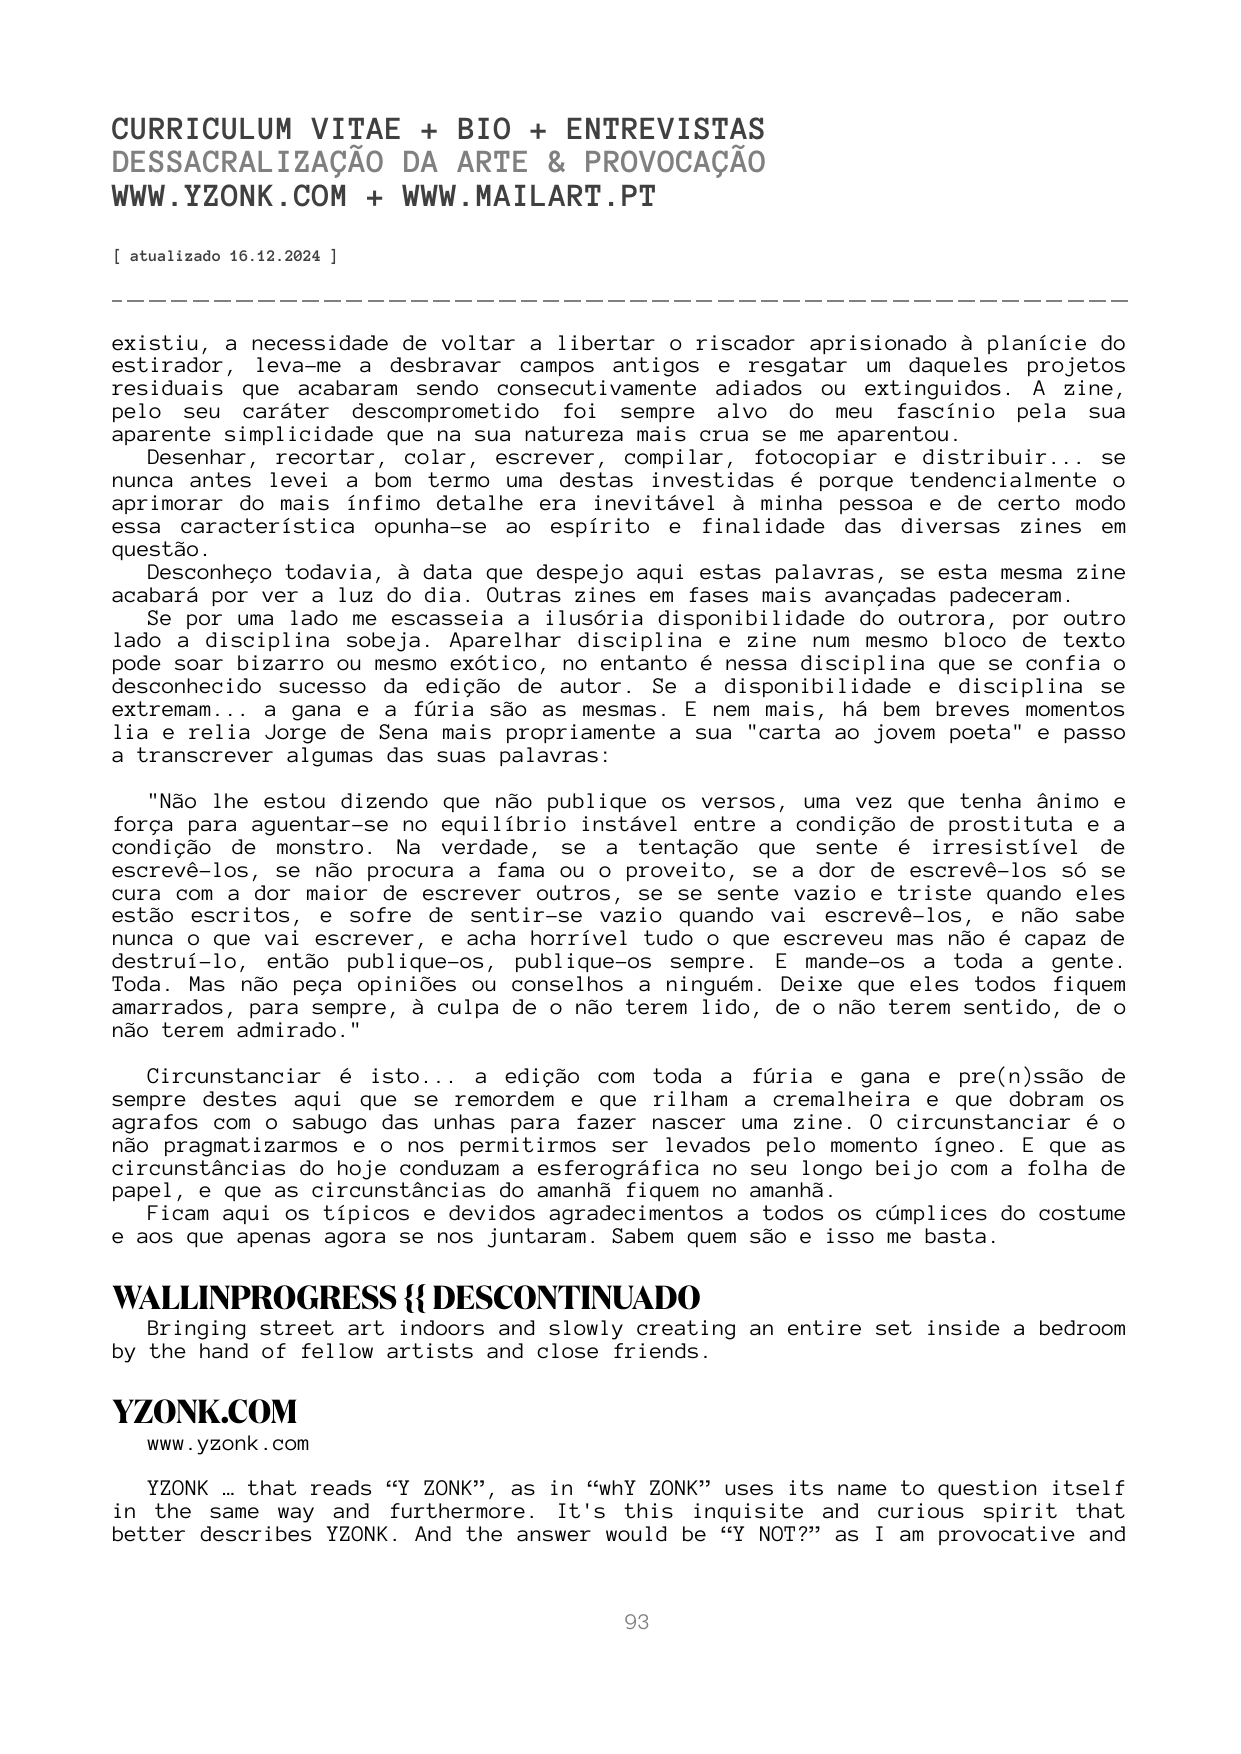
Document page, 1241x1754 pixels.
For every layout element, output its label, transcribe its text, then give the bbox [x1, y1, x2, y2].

text "Não lhe estou dizendo que não publique os versos, uma vez que tenha ânimo e força para aguentar-se no equilíbrio instável entre a condição de prostituta e a condição de monstro. Na verdade, se a tentação que sente é irresistível de escrevê-los, se não procura a fama ou o proveito, se a dor de escrevê-los só se cura com a dor maior de escrever outros, se se sente vazio e triste quando eles estão escritos, e sofre de sentir-se vazio quando vai escrevê-los, e não sabe nunca o que vai escrever, e acha horrível tudo o que escreveu mas não é capaz de destruí-lo, então publique-os, publique-os sempre. E mande-os a toda a gente. Toda. Mas não peça opiniões ou conselhos a ninguém. Deixe que eles todos fiquem amarrados, para sempre, à culpa de o não terem lido, de o não terem sentido, de o não terem admirado." [112, 789, 1128, 1042]
text Se por uma lado me escasseia a ilusória disponibilidade do outrora, por outro lado a disciplina sobeja. Aparelhar disciplina e zine num mesmo bloco de texto pode soar bizarro ou mesmo exótico, no entanto é nessa disciplina que se confia o desconhecido sucesso da edição de autor. Se a disponibilidade e disciplina se extremam... a gana e a fúria são as mesmas. E nem mais, há bem breves momentos lia e relia Jorge de Sena mais propriamente a sua "carta ao jovem poeta" e passo a transcrever algumas das suas palavras: [112, 606, 1128, 767]
text YZONK … that reads “Y ZONK”, as in “whY ZONK” uses its name to question itself in the same way and furthermore. It's this inquisite and curious spirit that better describes YZONK. And the answer would be “Y NOT?” as I am provocative and [112, 1477, 1128, 1546]
subtitle Wallinprogress {{ DESCONTINUADO [112, 1283, 1128, 1317]
subtitle YZONK.com [112, 1398, 1128, 1431]
text Desenhar, recortar, colar, escrever, compilar, fotocopiar e distribuir... se nunca antes levei a bom termo uma destas investidas é porque tendencialmente o aprimorar do mais ínfimo detalhe era inevitável à minha pessoa e de certo modo essa característica opunha-se ao espírito e finalidade das diversas zines em questão. [112, 446, 1128, 560]
text existiu, a necessidade de voltar a libertar o riscador aprisionado à planície do estirador, leva-me a desbravar campos antigos e resgatar um daqueles projetos residuais que acabaram sendo consecutivamente adiados ou extinguidos. A zine, pelo seu caráter descomprometido foi sempre alvo do meu fascínio pela sua aparente simplicidade que na sua natureza mais crua se me aparentou. [112, 331, 1128, 446]
text Bringing street art indoors and slowly creating an entire set inside a bedroom by the hand of fellow artists and close friends. [112, 1317, 1128, 1362]
text Desconheço todavia, à data que despejo aqui estas palavras, se esta mesma zine acabará por ver a luz do dia. Outras zines em fases mais avançadas padeceram. [112, 560, 1128, 606]
text Circunstanciar é isto... a edição com toda a fúria e gana e pre(n)ssão de sempre destes aqui que se remordem e que rilham a cremalheira e que dobram os agrafos com o sabugo das unhas para fazer nascer uma zine. O circunstanciar é o não pragmatizarmos e o nos permitirmos ser levados pelo momento ígneo. E que as circunstâncias do hoje conduzam a esferográfica no seu longo beijo com a folha de papel, e que as circunstâncias do amanhã fiquem no amanhã. [112, 1064, 1128, 1202]
text Ficam aqui os típicos e devidos agradecimentos a todos os cúmplices do costume e aos que apenas agora se nos juntaram. Sabem quem são e isso me basta. [112, 1202, 1128, 1248]
text www.yzonk.com [112, 1431, 1128, 1454]
